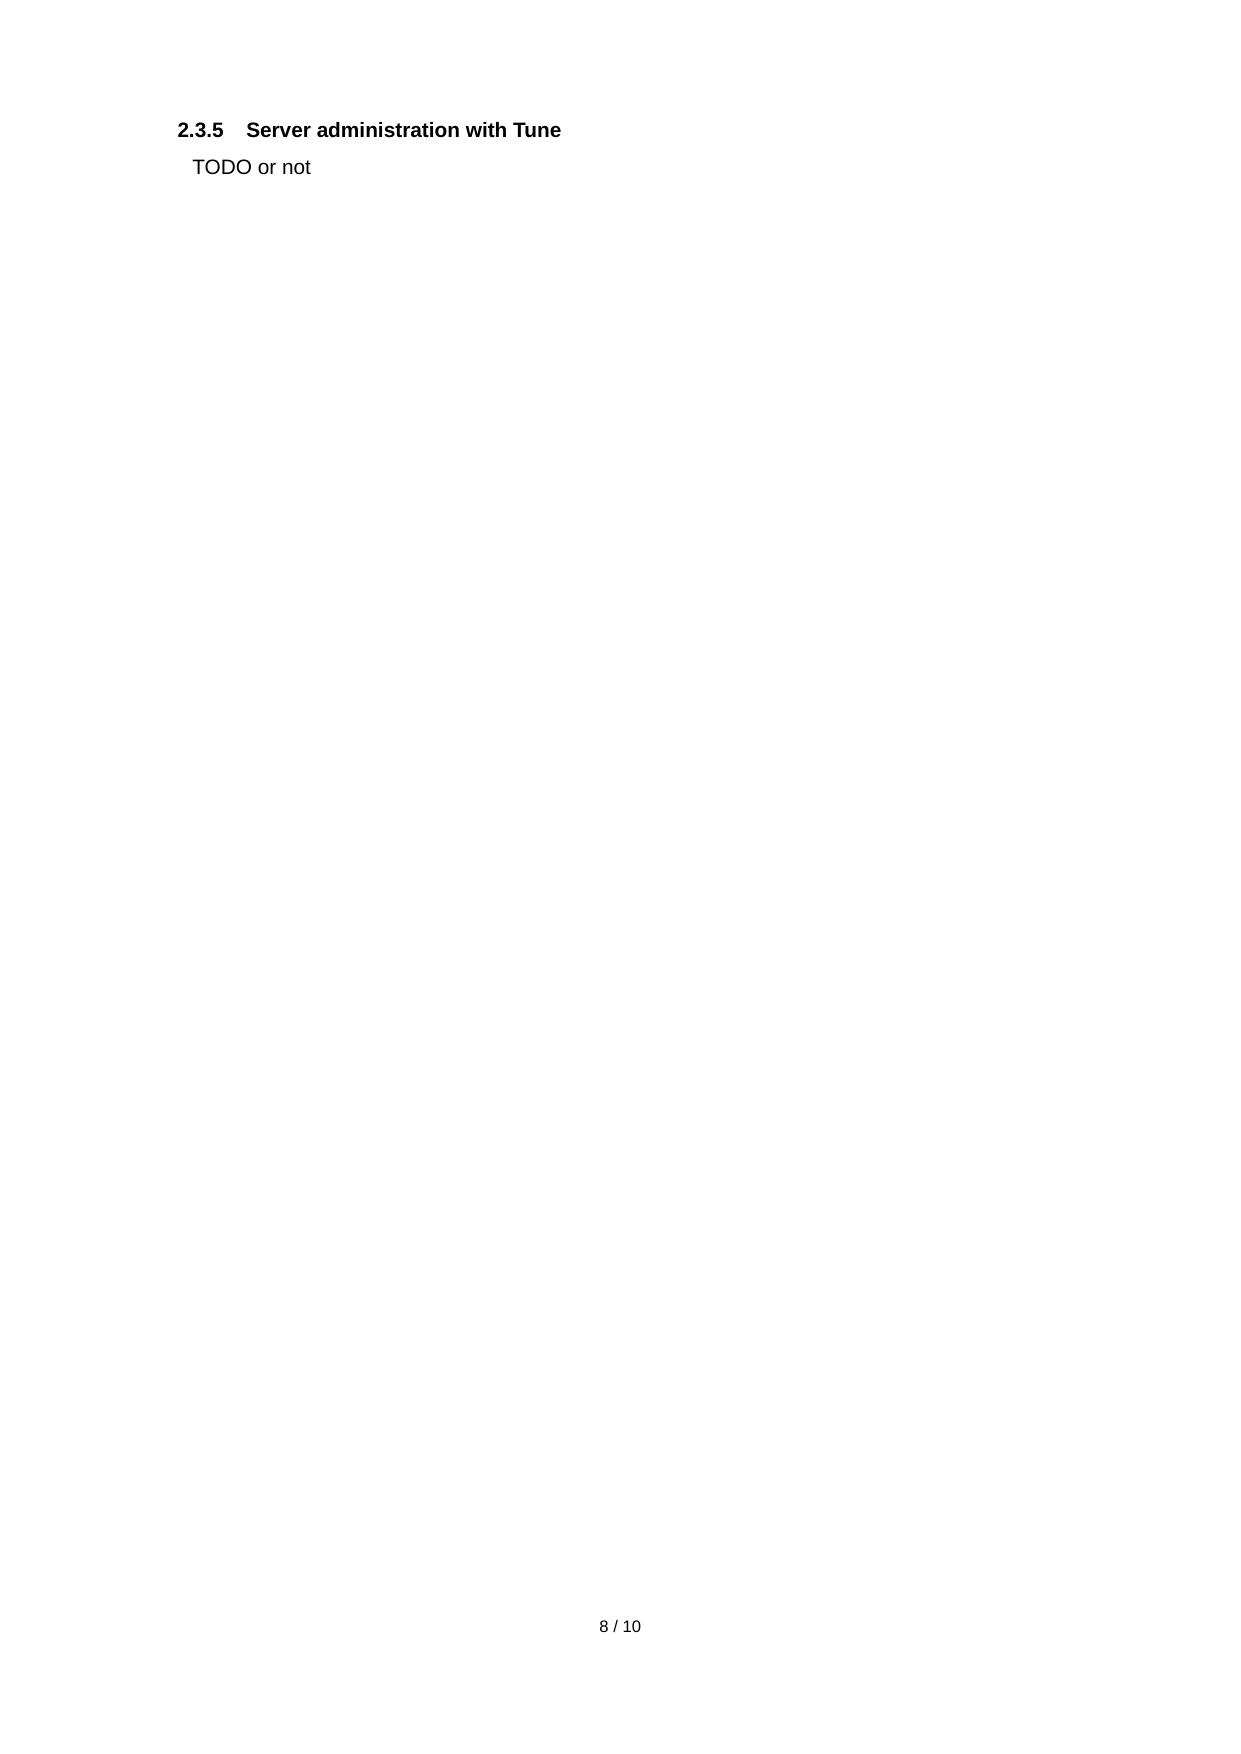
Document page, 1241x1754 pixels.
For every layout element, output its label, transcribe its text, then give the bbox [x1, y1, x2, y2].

subtitle Server administration with Tune [177, 118, 1122, 142]
text TODO or not [118, 154, 1122, 178]
